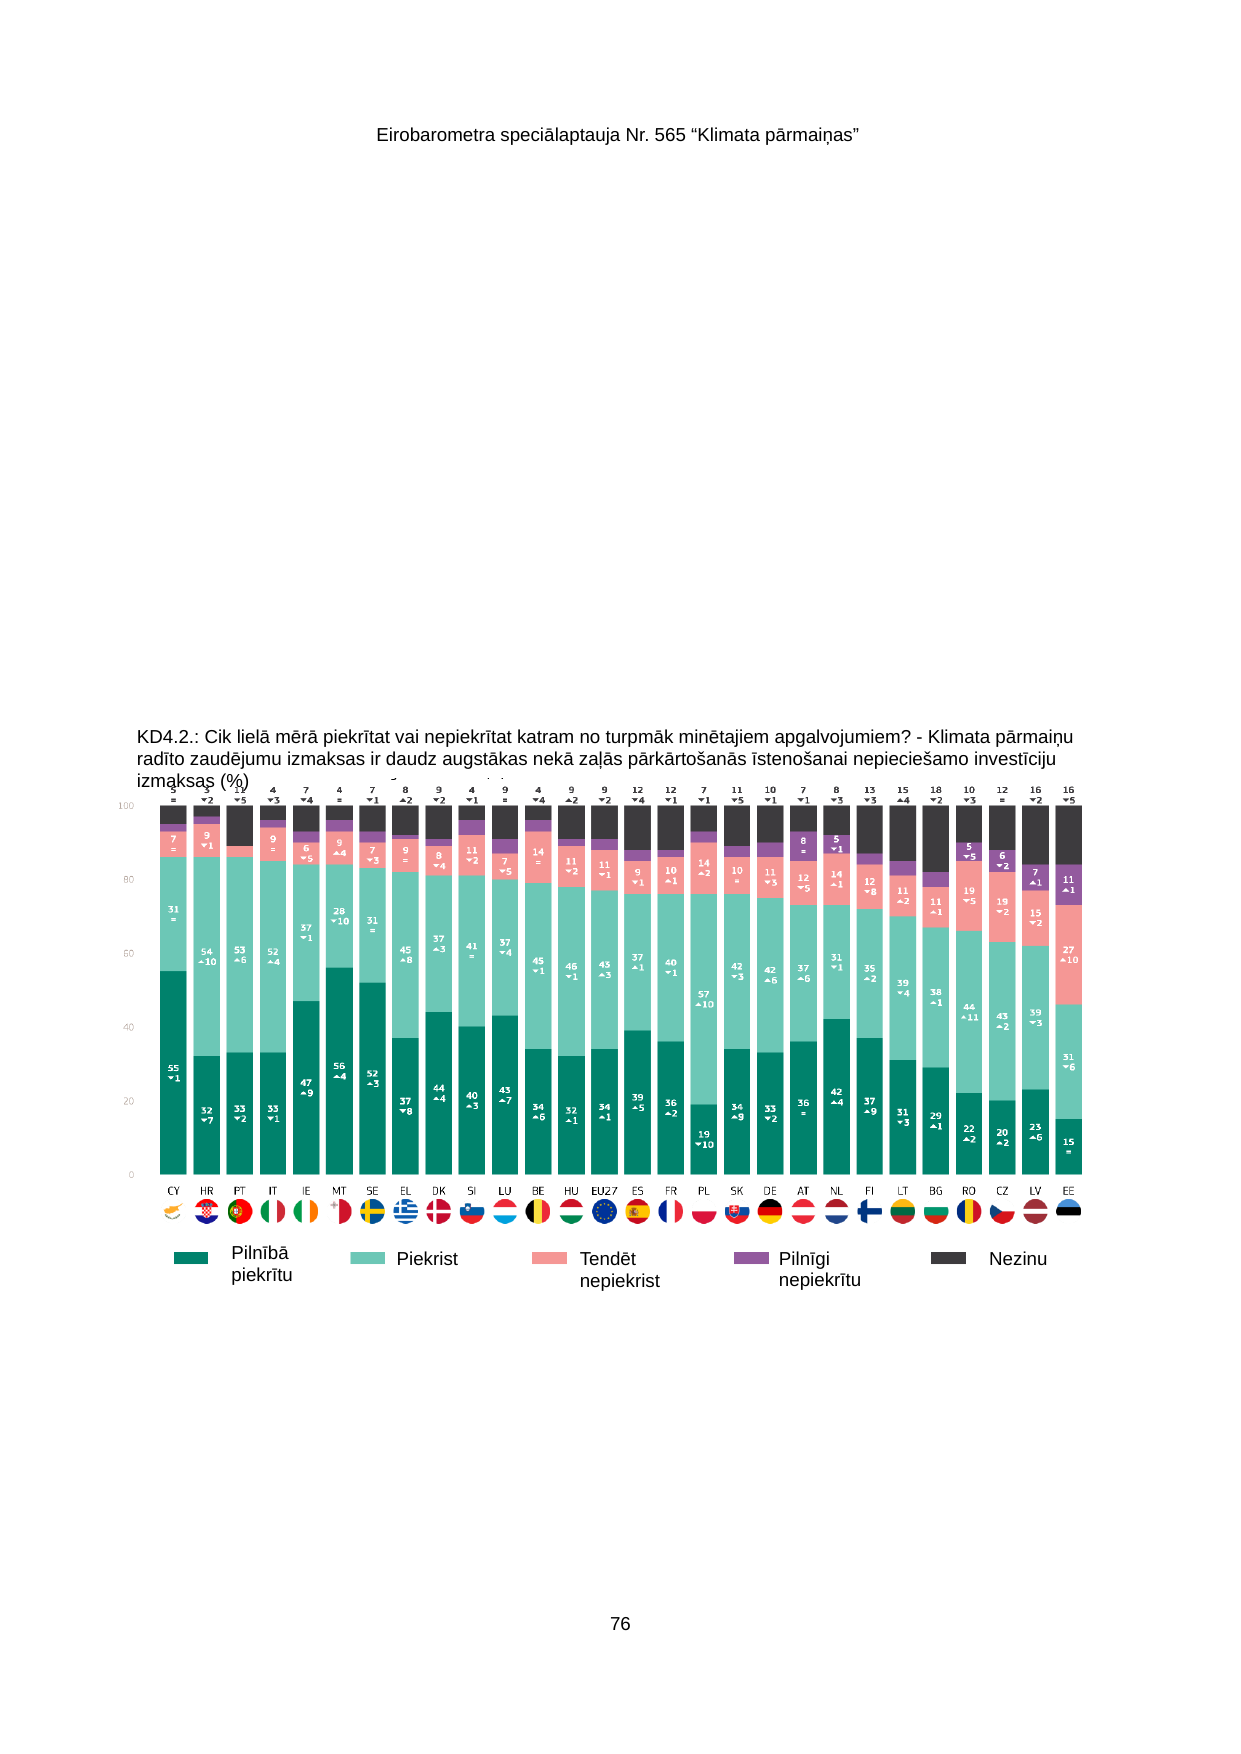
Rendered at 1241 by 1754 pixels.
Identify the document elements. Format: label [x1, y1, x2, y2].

picture [163, 1235, 973, 1278]
picture [110, 778, 1097, 1231]
